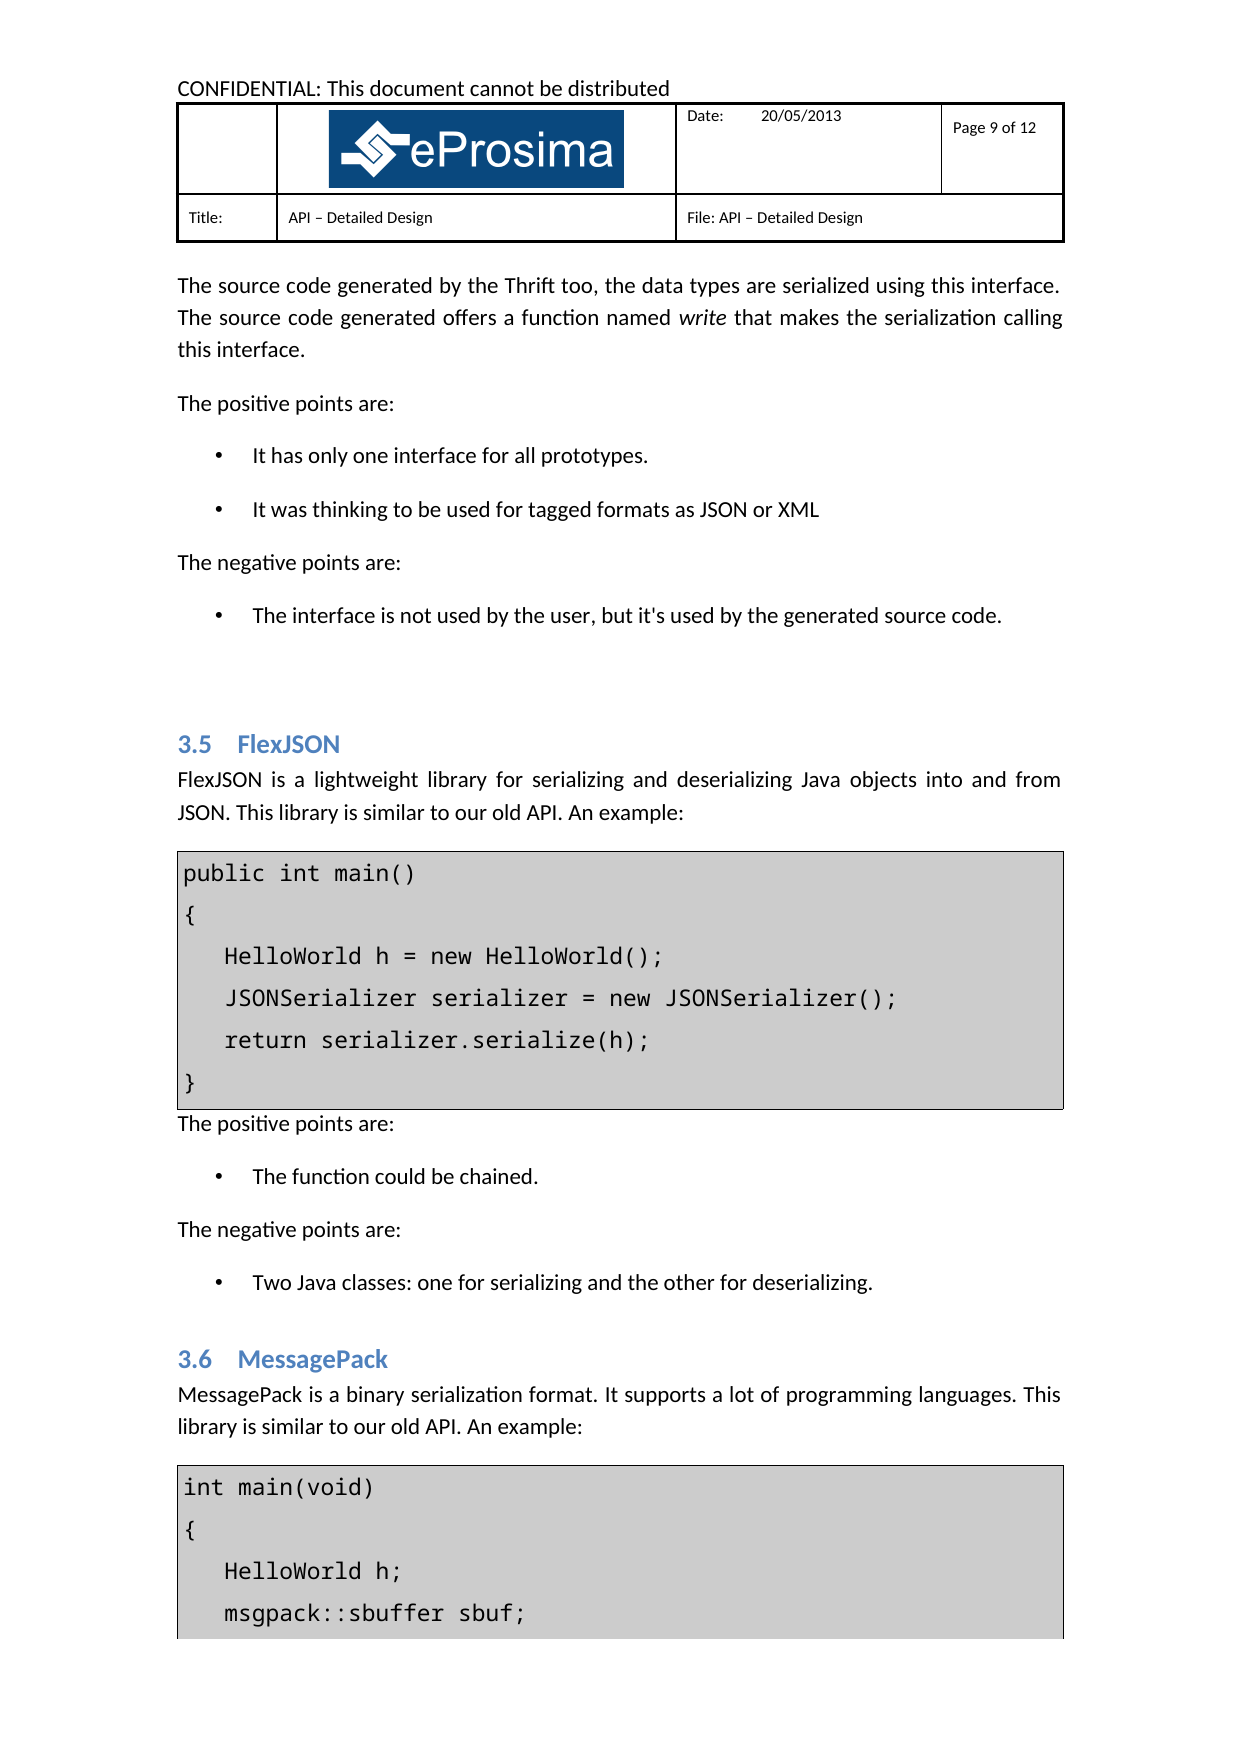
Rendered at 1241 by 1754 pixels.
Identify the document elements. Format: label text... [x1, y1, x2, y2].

table_header int main(void) { HelloWorld h; msgpack::sbuffer sbuf; [178, 1466, 1063, 1639]
list The function could be chained. [215, 1162, 1063, 1190]
text The negative points are: [177, 1215, 1063, 1243]
subtitle FlexJSON [177, 728, 1063, 761]
list It has only one interface for all prototypes. [215, 442, 1063, 470]
list Two Java classes: one for serializing and the other for deserializing. [215, 1268, 1063, 1296]
text FlexJSON is a lightweight library for serializing and deserializing Java objects into and from JSON. This library is similar to our old API. An example: [177, 766, 1063, 826]
table_header public int main() { HelloWorld h = new HelloWorld(); JSONSerializer serializer = new JSONSerializer(); return serializer.serialize(h); } [178, 852, 1063, 1109]
subtitle MessagePack [177, 1342, 1063, 1375]
text The negative points are: [177, 548, 1063, 576]
list The interface is not used by the user, but it's used by the generated source code. [215, 601, 1063, 629]
text The positive points are: [177, 1110, 1063, 1137]
text The positive points are: [177, 389, 1063, 417]
text The source code generated by the Thrift too, the data types are serialized using this interface. The source code generated offers a function named write that makes the serialization calling this interface. [177, 271, 1063, 364]
list It was thinking to be used for tagged formats as JSON or XML [215, 495, 1063, 523]
picture [328, 110, 624, 188]
text MessagePack is a binary serialization format. It supports a lot of programming languages. This library is similar to our old API. An example: [177, 1380, 1063, 1440]
